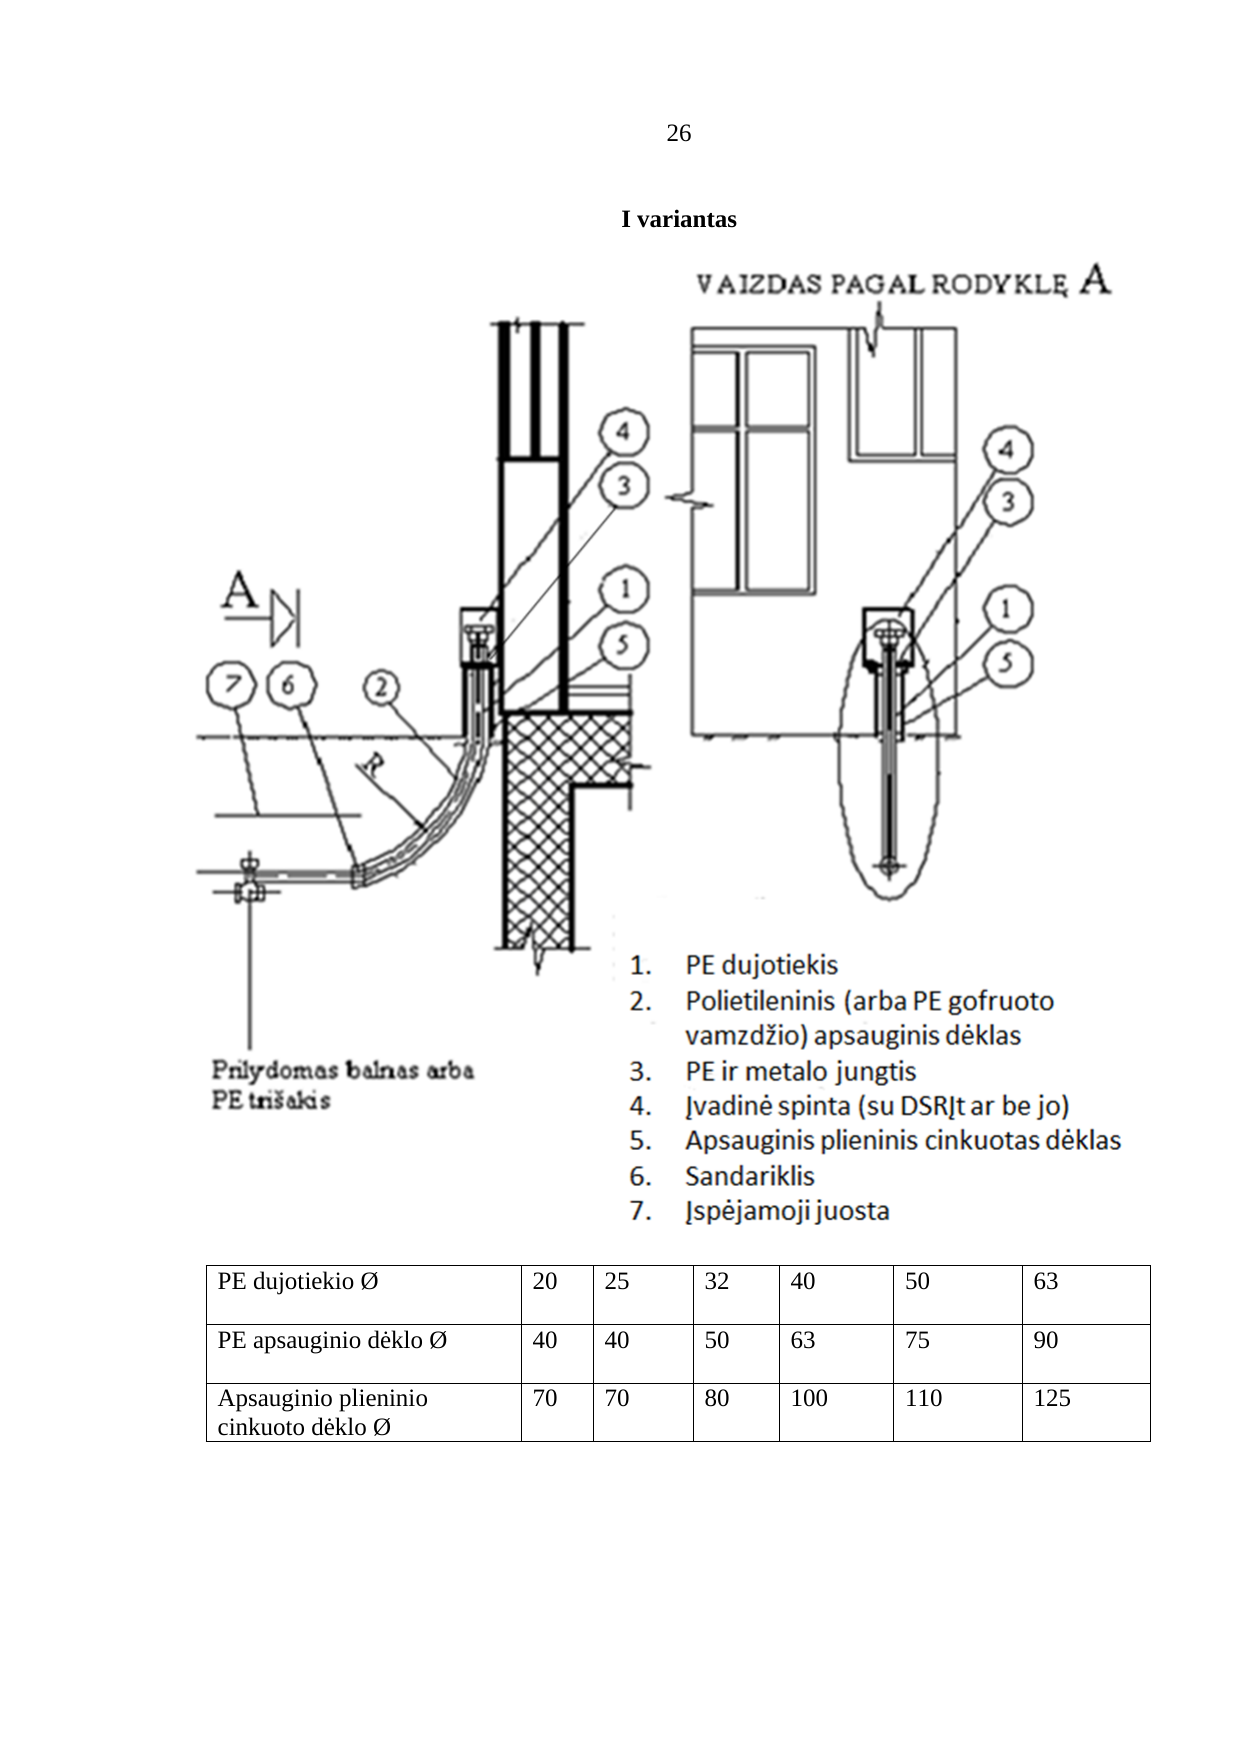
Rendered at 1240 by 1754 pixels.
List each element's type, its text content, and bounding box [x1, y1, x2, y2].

table_cell 75 [894, 1325, 1022, 1382]
table_cell Apsauginio plieninio cinkuoto dėklo Ø [207, 1384, 521, 1441]
table_header 63 [1023, 1266, 1150, 1324]
table_cell PE apsauginio dėklo Ø [207, 1325, 521, 1382]
table_cell 70 [522, 1384, 593, 1441]
table_cell 50 [694, 1325, 779, 1382]
table_header 40 [780, 1266, 893, 1324]
table_cell 90 [1023, 1325, 1150, 1382]
table_cell 110 [894, 1384, 1022, 1441]
table_cell 80 [694, 1384, 779, 1441]
table_cell 125 [1023, 1384, 1150, 1441]
table_header 32 [694, 1266, 779, 1324]
table_cell 100 [780, 1384, 893, 1441]
table_cell 40 [522, 1325, 593, 1382]
table_cell 63 [780, 1325, 893, 1382]
text I variantas [177, 204, 1181, 233]
table_cell 70 [594, 1384, 693, 1441]
table_header 20 [522, 1266, 593, 1324]
table_header 25 [594, 1266, 693, 1324]
table_header 50 [894, 1266, 1022, 1324]
table_header PE dujotiekio Ø [207, 1266, 521, 1324]
table_cell 40 [594, 1325, 693, 1382]
